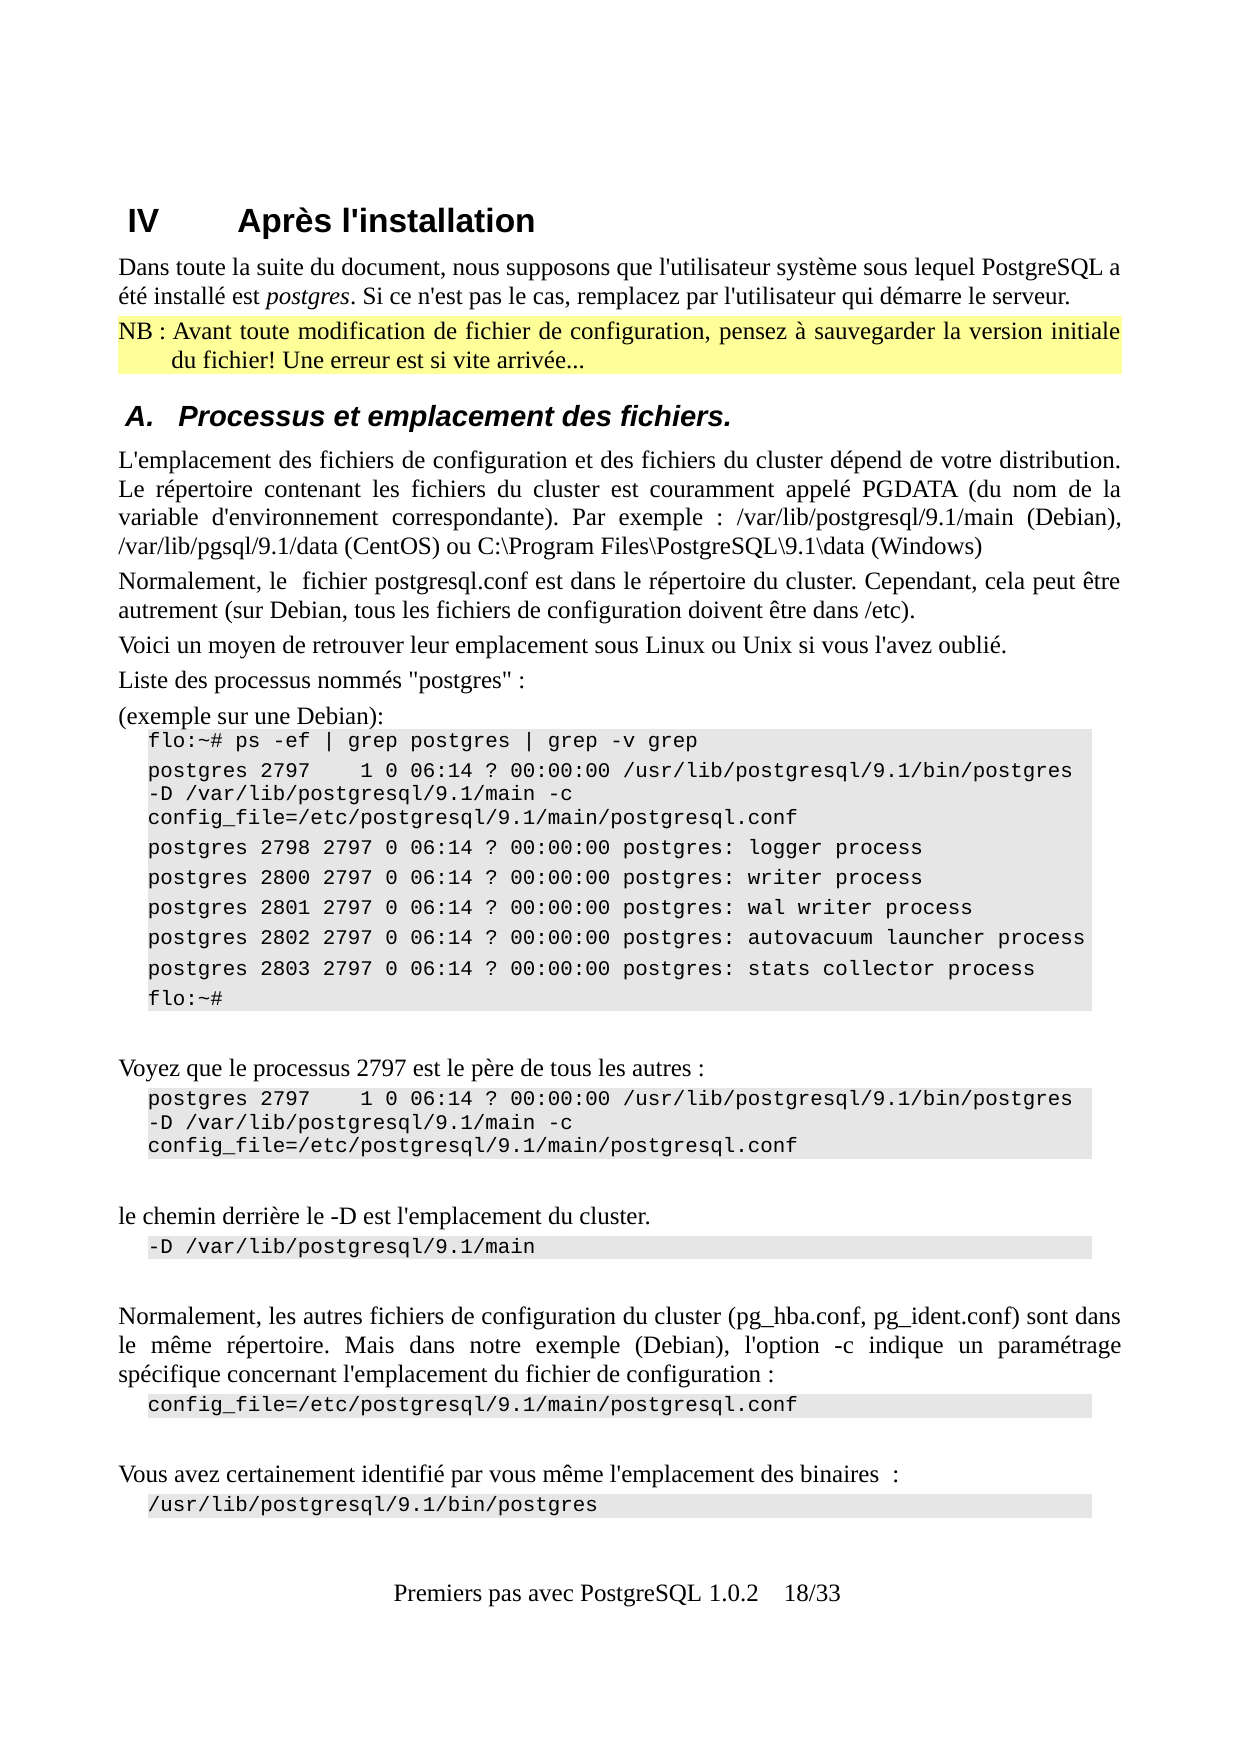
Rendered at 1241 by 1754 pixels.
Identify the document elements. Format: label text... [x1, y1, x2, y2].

text Voyez que le processus 2797 est le père de tous les autres : [118, 1053, 1122, 1082]
text L'emplacement des fichiers de configuration et des fichiers du cluster dépend de votre distribution. Le répertoire contenant les fichiers du cluster est couramment appelé PGDATA (du nom de la variable d'environnement correspondante). Par exemple : /var/lib/postgresql/9.1/main (Debian), /var/lib/pgsql/9.1/data (CentOS) ou C:\Program Files\PostgreSQL\9.1\data (Windows) [118, 445, 1122, 560]
text Dans toute la suite du document, nous supposons que l'utilisateur système sous lequel PostgreSQL a été installé est postgres. Si ce n'est pas le cas, remplacez par l'utilisateur qui démarre le serveur. [118, 252, 1122, 310]
text Normalement, le fichier postgresql.conf est dans le répertoire du cluster. Cependant, cela peut être autrement (sur Debian, tous les fichiers de configuration doivent être dans /etc). [118, 566, 1122, 624]
text postgres 2802 2797 0 06:14 ? 00:00:00 postgres: autovacuum launcher process [148, 927, 1092, 951]
text -D /var/lib/postgresql/9.1/main [148, 1236, 1092, 1259]
list Avant toute modification de fichier de configuration, pensez à sauvegarder la version initiale du fichier! Une erreur est si vite arrivée... [118, 316, 1122, 374]
text postgres 2798 2797 0 06:14 ? 00:00:00 postgres: logger process [148, 837, 1092, 861]
text postgres 2797 1 0 06:14 ? 00:00:00 /usr/lib/postgresql/9.1/bin/postgres -D /var/lib/postgresql/9.1/main -c config_file=/etc/postgresql/9.1/main/postgresql.conf [148, 760, 1092, 831]
text (exemple sur une Debian): [118, 701, 1122, 729]
subtitle Après l'installation [118, 201, 1122, 240]
text Vous avez certainement identifié par vous même l'emplacement des binaires : [118, 1459, 1122, 1488]
text postgres 2803 2797 0 06:14 ? 00:00:00 postgres: stats collector process [148, 957, 1092, 981]
text flo:~# [148, 988, 1092, 1011]
text le chemin derrière le -D est l'emplacement du cluster. [118, 1201, 1122, 1229]
text Voici un moyen de retrouver leur emplacement sous Linux ou Unix si vous l'avez oublié. [118, 630, 1122, 659]
subtitle Processus et emplacement des fichiers. [118, 399, 1122, 432]
text Normalement, les autres fichiers de configuration du cluster (pg_hba.conf, pg_ident.conf) sont dans le même répertoire. Mais dans notre exemple (Debian), l'option -c indique un paramétrage spécifique concernant l'emplacement du fichier de configuration : [118, 1301, 1122, 1387]
text Liste des processus nommés "postgres" : [118, 666, 1122, 694]
text postgres 2797 1 0 06:14 ? 00:00:00 /usr/lib/postgresql/9.1/bin/postgres -D /var/lib/postgresql/9.1/main -c config_file=/etc/postgresql/9.1/main/postgresql.conf [148, 1088, 1092, 1159]
text flo:~# ps -ef | grep postgres | grep -v grep [148, 729, 1092, 753]
text postgres 2800 2797 0 06:14 ? 00:00:00 postgres: writer process [148, 867, 1092, 891]
text config_file=/etc/postgresql/9.1/main/postgresql.conf [148, 1394, 1092, 1418]
text /usr/lib/postgresql/9.1/bin/postgres [148, 1494, 1092, 1518]
text postgres 2801 2797 0 06:14 ? 00:00:00 postgres: wal writer process [148, 897, 1092, 921]
